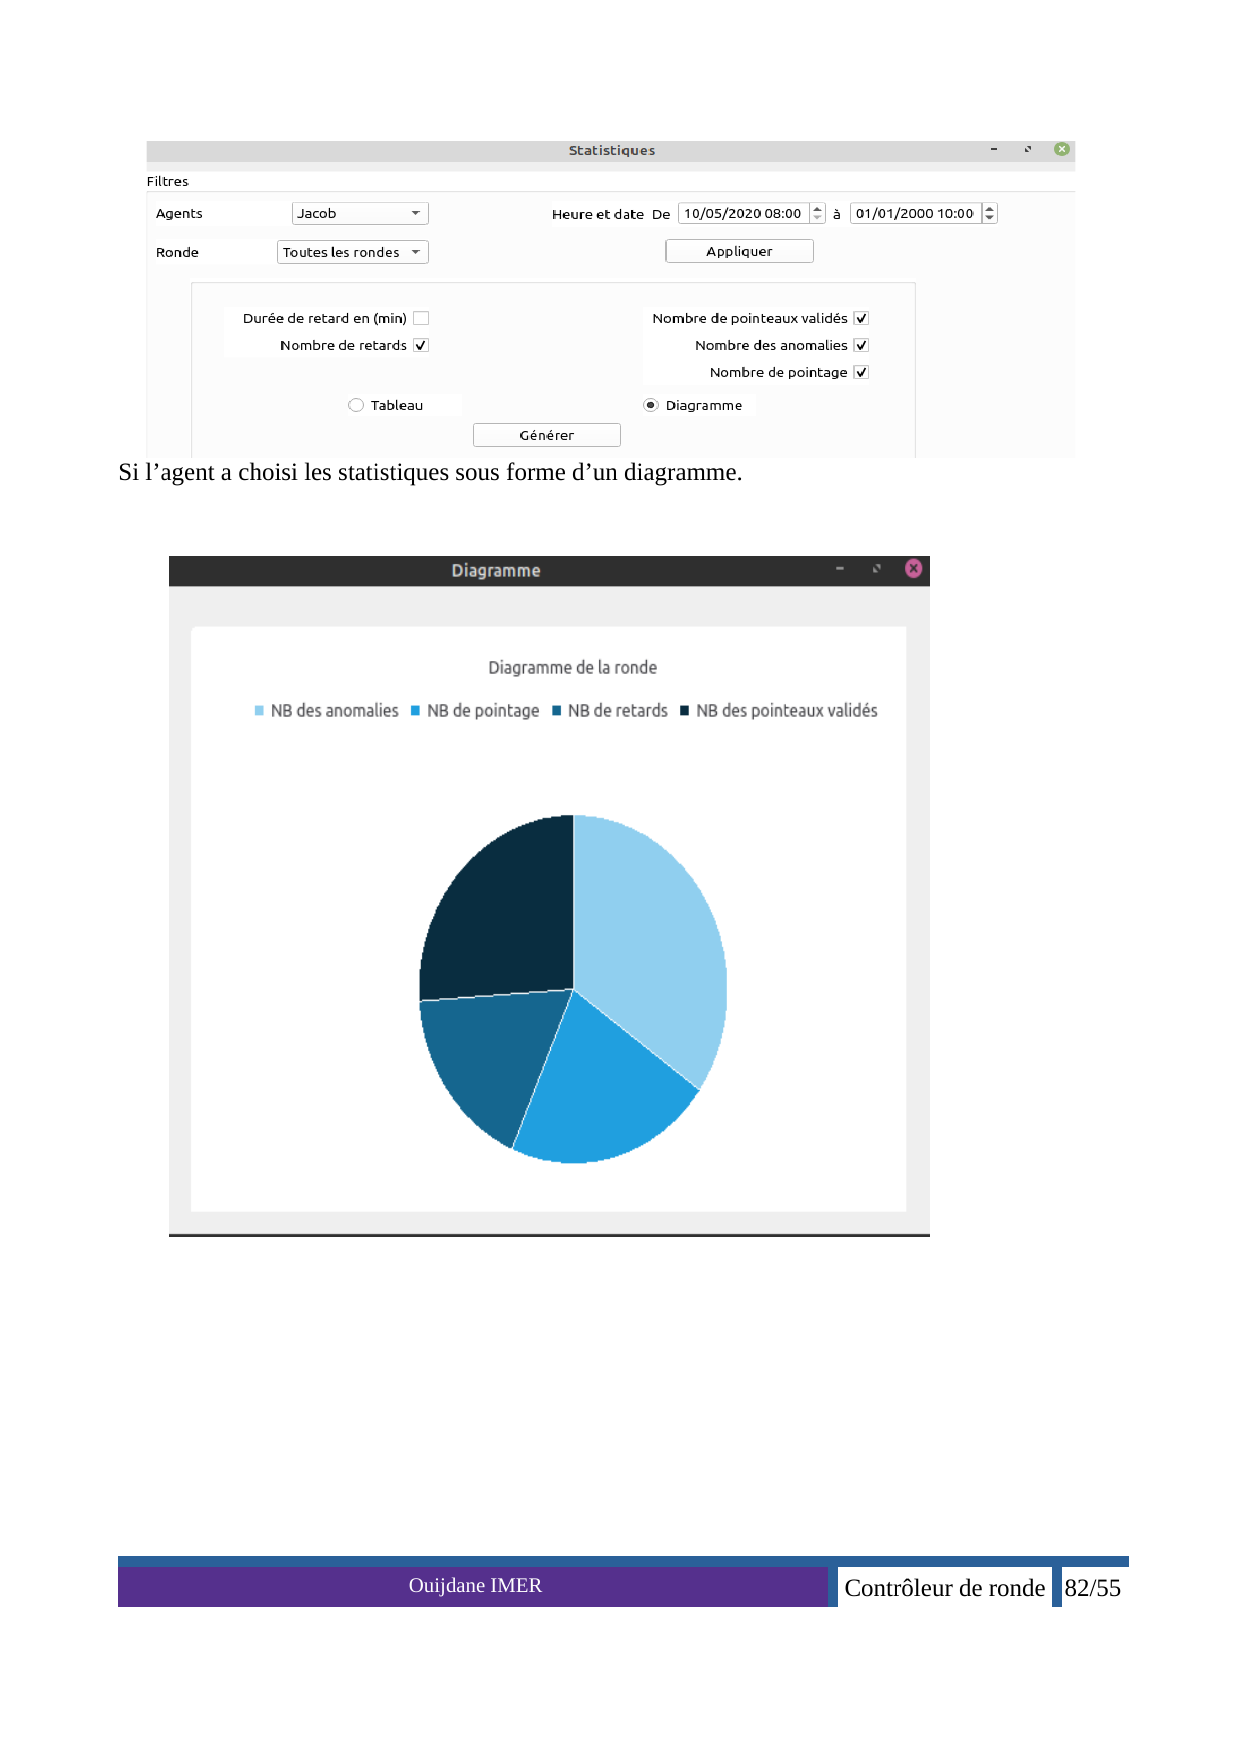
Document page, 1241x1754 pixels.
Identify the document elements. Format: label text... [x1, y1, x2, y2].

picture [146, 141, 1076, 458]
text Si l’agent a choisi les statistiques sous forme d’un diagramme. [118, 118, 1122, 486]
picture [169, 556, 930, 1237]
